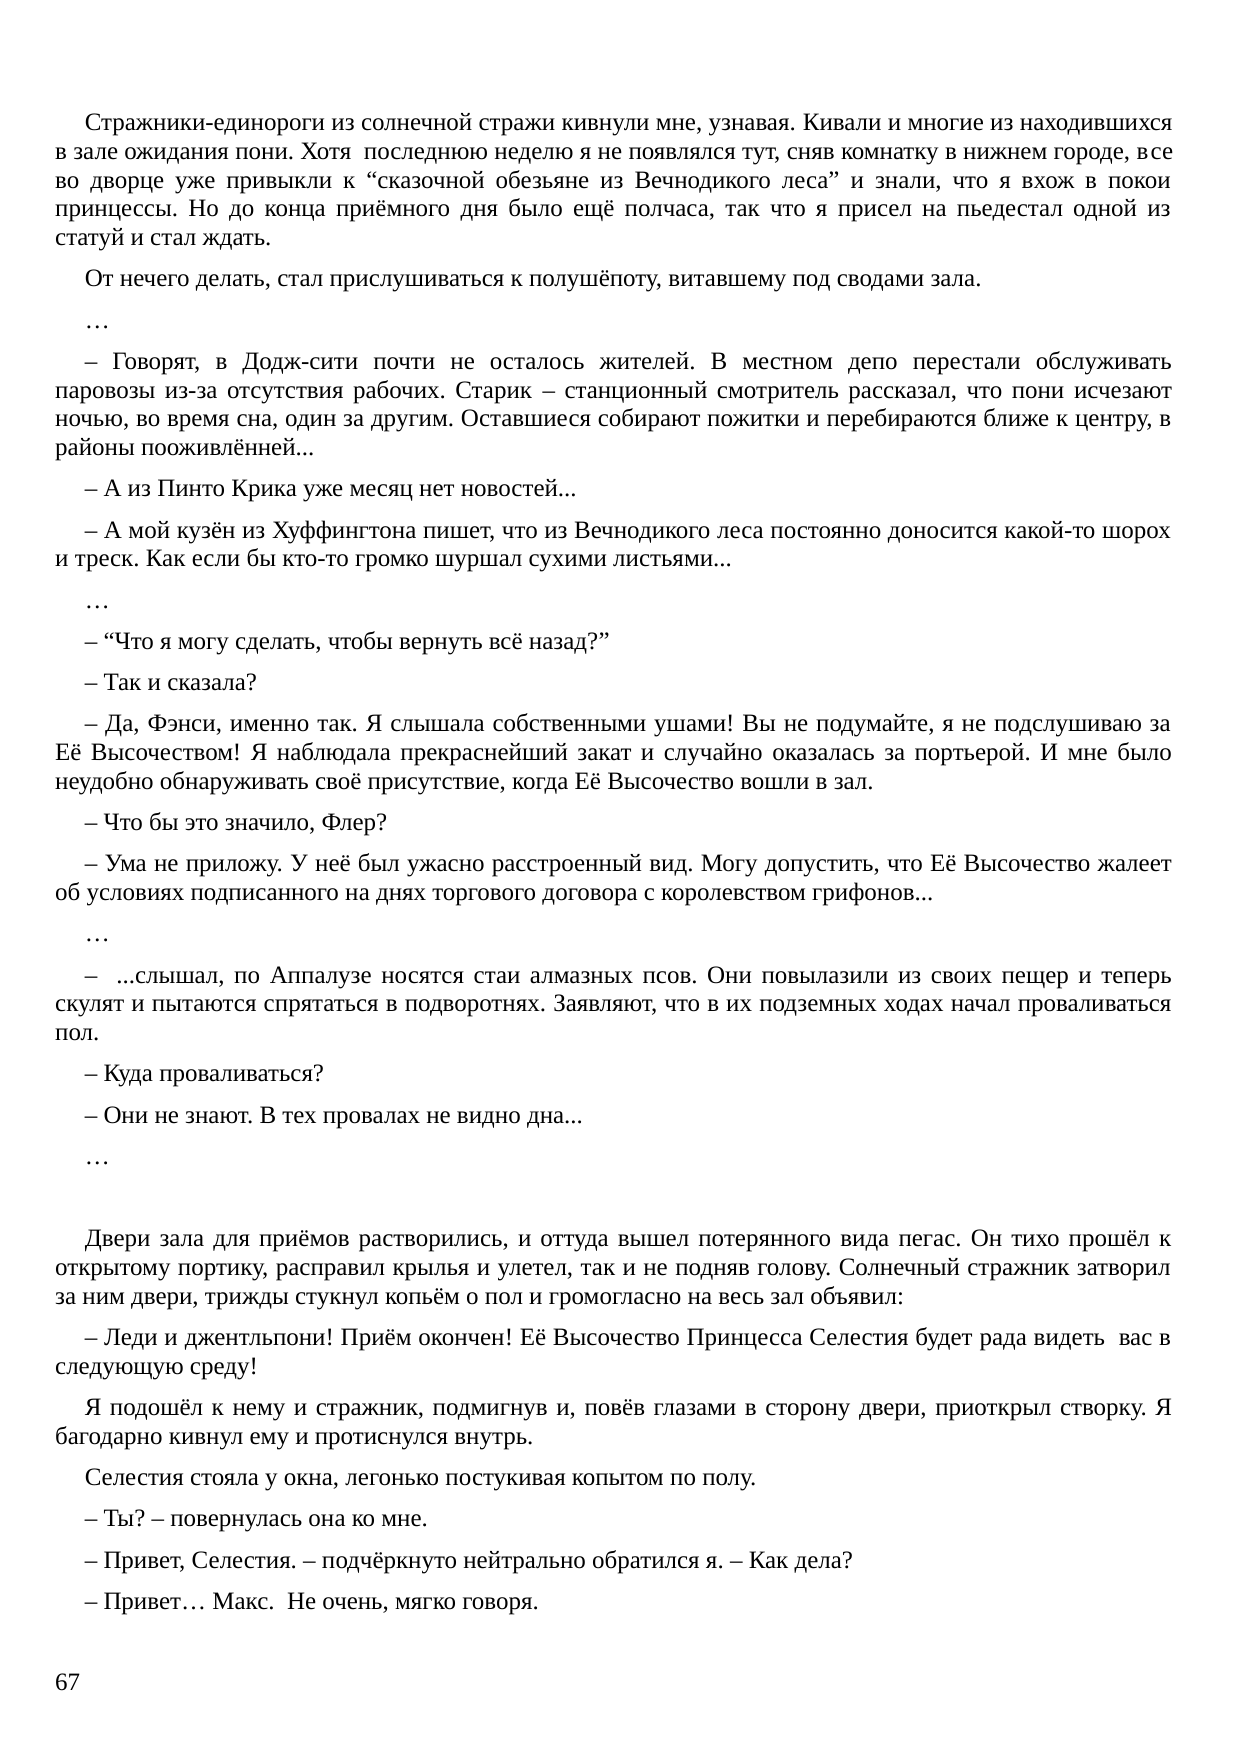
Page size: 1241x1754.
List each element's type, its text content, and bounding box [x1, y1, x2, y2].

text … [55, 918, 1173, 947]
text – Да, Фэнси, именно так. Я слышала собственными ушами! Вы не подумайте, я не подслушиваю за Её Высочеством! Я наблюдала прекраснейший закат и случайно оказалась за портьерой. И мне было неудобно обнаруживать своё присутствие, когда Её Высочество вошли в зал. [55, 708, 1173, 795]
text Селестия стояла у окна, легонько постукивая копытом по полу. [55, 1462, 1173, 1491]
text Двери зала для приёмов растворились, и оттуда вышел потерянного вида пегас. Он тихо прошёл к открытому портику, расправил крылья и улетел, так и не подняв голову. Солнечный стражник затворил за ним двери, трижды стукнул копьём о пол и громогласно на весь зал объявил: [55, 1223, 1173, 1310]
text – Ума не приложу. У неё был ужасно расстроенный вид. Могу допустить, что Её Высочество жалеет об условиях подписанного на днях торгового договора с королевством грифонов... [55, 848, 1173, 906]
text – Привет, Селестия. – подчёркнуто нейтрально обратился я. – Как дела? [55, 1545, 1173, 1573]
text … [55, 585, 1173, 613]
text Я подошёл к нему и стражник, подмигнув и, повёв глазами в сторону двери, приоткрыл створку. Я багодарно кивнул ему и протиснулся внутрь. [55, 1392, 1173, 1450]
text – Говорят, в Додж-сити почти не осталось жителей. В местном депо перестали обслуживать паровозы из-за отсутствия рабочих. Старик – станционный смотритель рассказал, что пони исчезают ночью, во время сна, один за другим. Оставшиеся собирают пожитки и перебираются ближе к центру, в районы пооживлённей... [55, 346, 1173, 461]
text Стражники-единороги из солнечной стражи кивнули мне, узнавая. Кивали и многие из находившихся в зале ожидания пони. Хотя последнюю неделю я не появлялся тут, сняв комнатку в нижнем городе, все во дворце уже привыкли к “сказочной обезьяне из Вечнодикого леса” и знали, что я вхож в покои принцессы. Но до конца приёмного дня было ещё полчаса, так что я присел на пьедестал одной из статуй и стал ждать. [55, 107, 1173, 251]
text – А из Пинто Крика уже месяц нет новостей... [55, 473, 1173, 502]
text – Они не знают. В тех провалах не видно дна... [55, 1100, 1173, 1128]
text – “Что я могу сделать, чтобы вернуть всё назад?” [55, 626, 1173, 655]
text – А мой кузён из Хуффингтона пишет, что из Вечнодикого леса постоянно доносится какой-то шорох и треск. Как если бы кто-то громко шуршал сухими листьями... [55, 515, 1173, 572]
text – Так и сказала? [55, 667, 1173, 696]
text – Привет… Макс. Не очень, мягко говоря. [55, 1586, 1173, 1615]
text – ...слышал, по Аппалузе носятся стаи алмазных псов. Они повылазили из своих пещер и теперь скулят и пытаются спрятаться в подворотнях. Заявляют, что в их подземных ходах начал проваливаться пол. [55, 960, 1173, 1046]
text От нечего делать, стал прислушиваться к полушёпоту, витавшему под сводами зала. [55, 263, 1173, 292]
text – Что бы это значило, Флер? [55, 807, 1173, 836]
text … [55, 1141, 1173, 1170]
text – Леди и джентльпони! Приём окончен! Её Высочество Принцесса Селестия будет рада видеть вас в следующую среду! [55, 1322, 1173, 1380]
text – Куда проваливаться? [55, 1058, 1173, 1087]
text – Ты? – повернулась она ко мне. [55, 1503, 1173, 1532]
text … [55, 305, 1173, 333]
